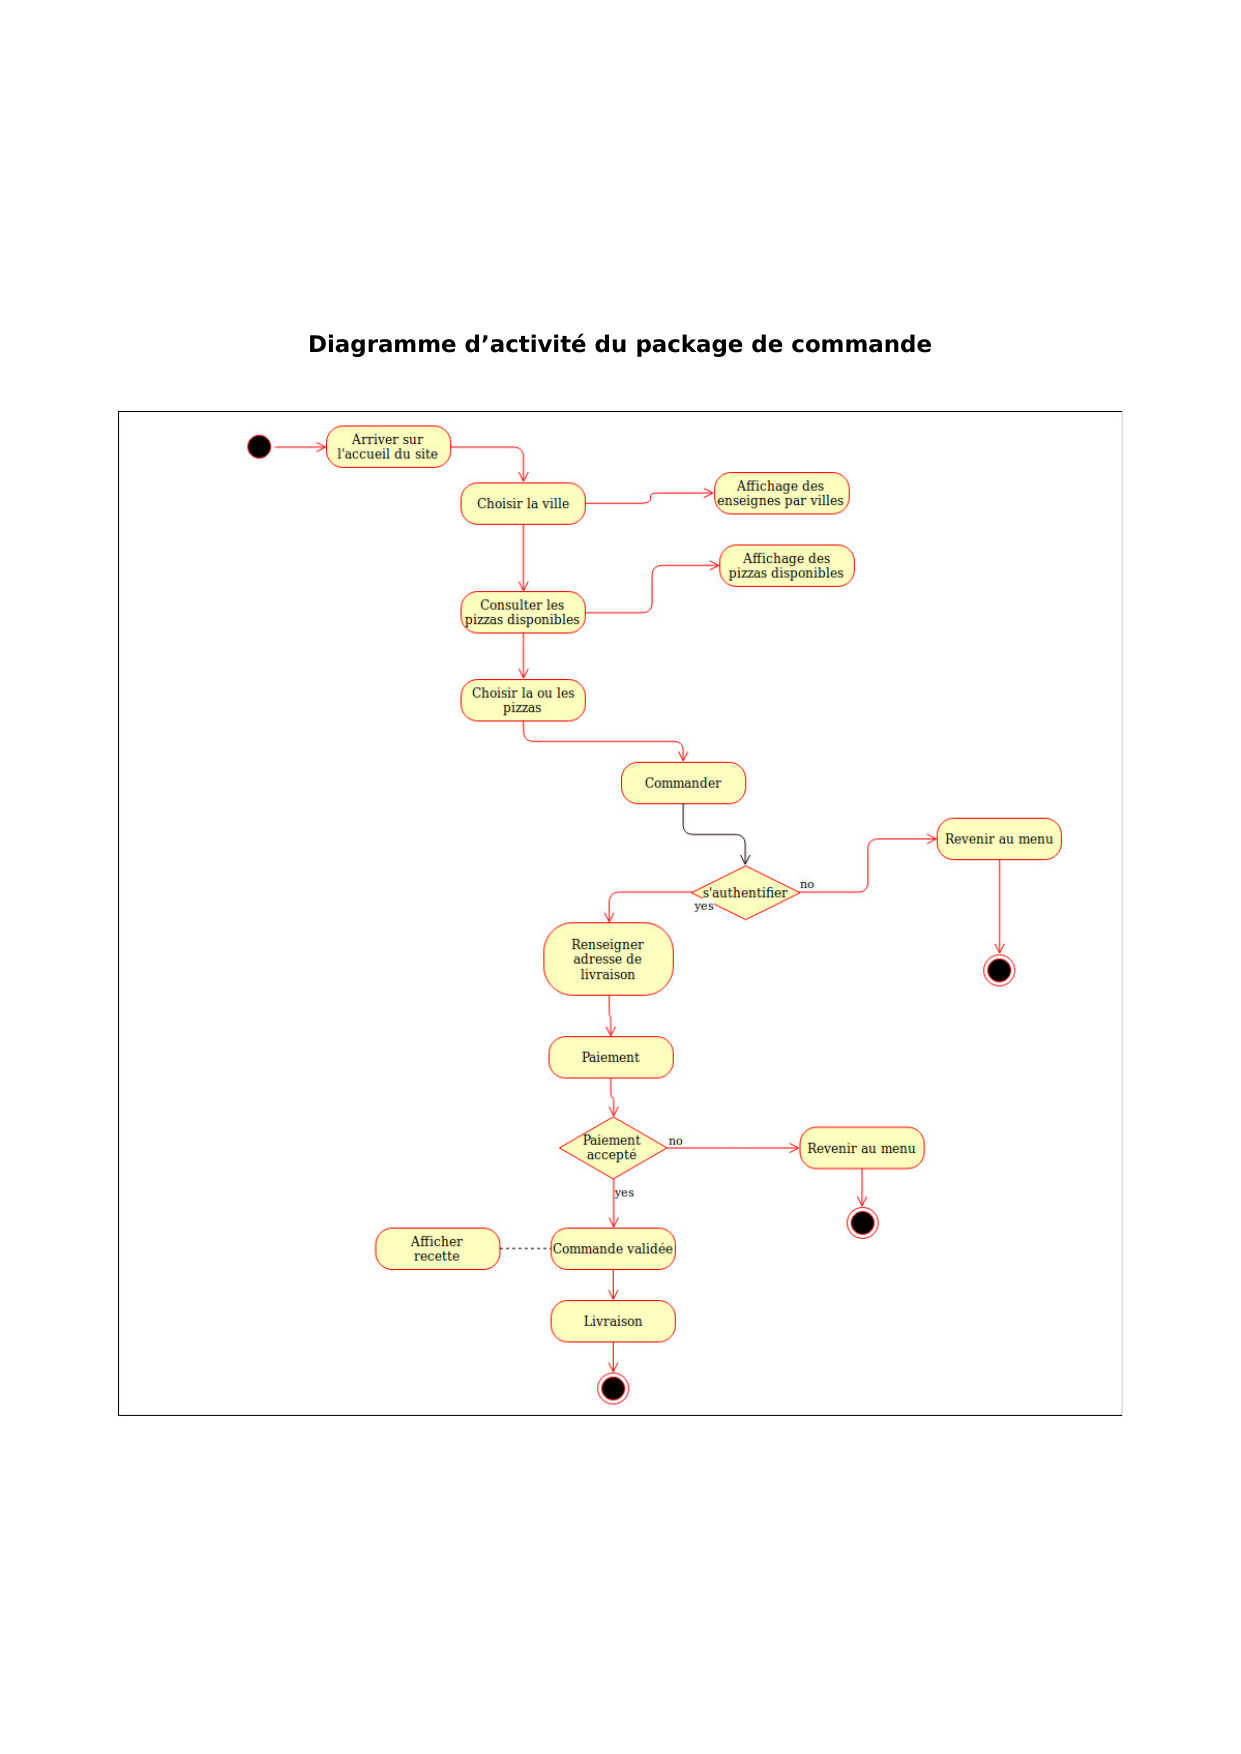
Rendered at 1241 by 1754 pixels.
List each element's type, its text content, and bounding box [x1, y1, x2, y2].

text Diagramme d’activité du package de commande [118, 331, 1122, 358]
picture [118, 411, 1123, 1417]
